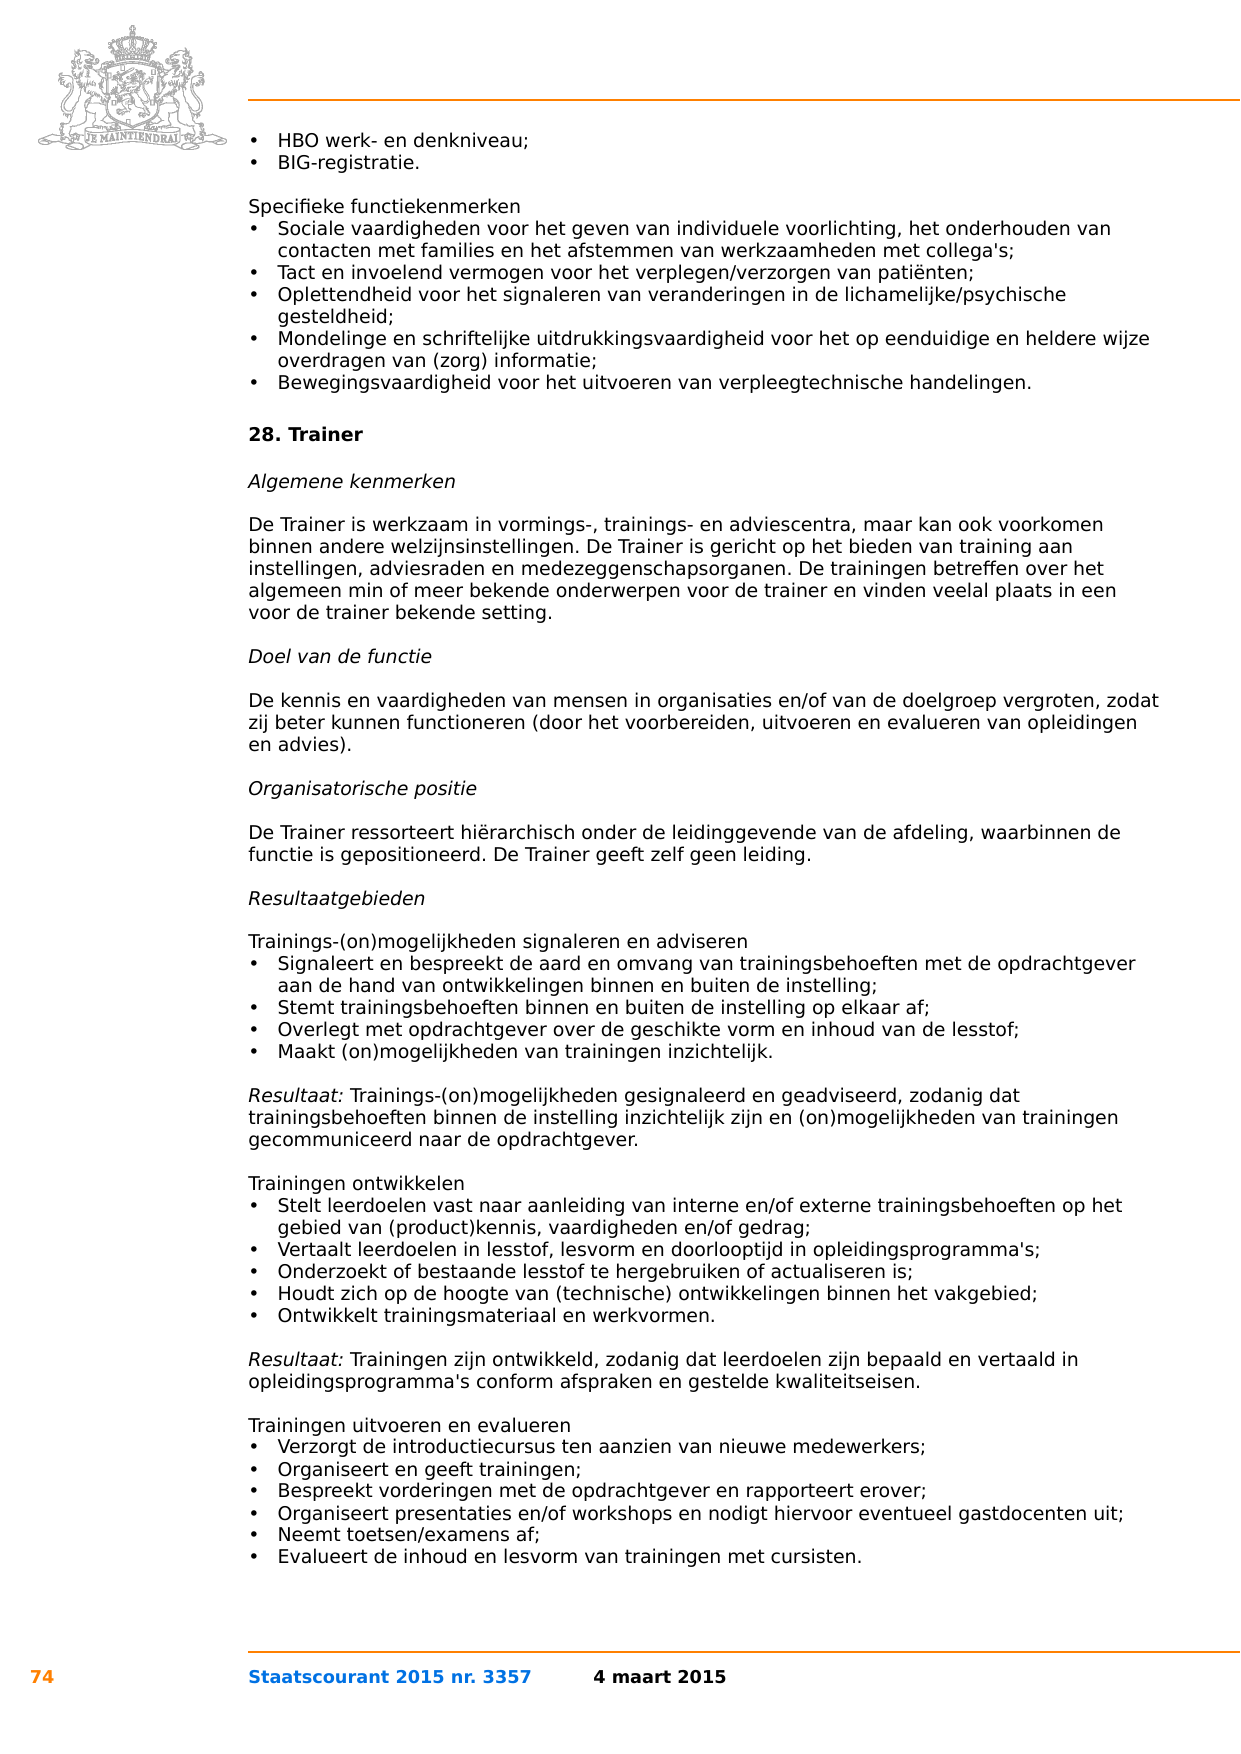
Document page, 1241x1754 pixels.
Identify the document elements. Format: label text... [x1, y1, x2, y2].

text • Houdt zich op de hoogte van (technische) ontwikkelingen binnen het vakgebied; [248, 1283, 1163, 1305]
text • Stemt trainingsbehoeften binnen en buiten de instelling op elkaar af; [248, 997, 1163, 1019]
text • Maakt (on)mogelijkheden van trainingen inzichtelijk. [248, 1041, 1163, 1063]
text • Oplettendheid voor het signaleren van veranderingen in de lichamelijke/psychische gesteldheid; [248, 284, 1163, 328]
text Resultaat: Trainings-(on)mogelijkheden gesignaleerd en geadviseerd, zodanig dat trainingsbehoeften binnen de instelling inzichtelijk zijn en (on)mogelijkheden van trainingen gecommuniceerd naar de opdrachtgever. [248, 1085, 1163, 1151]
text De kennis en vaardigheden van mensen in organisaties en/of van de doelgroep vergroten, zodat zij beter kunnen functioneren (door het voorbereiden, uitvoeren en evalueren van opleidingen en advies). [248, 690, 1163, 756]
text • Bewegingsvaardigheid voor het uitvoeren van verpleegtechnische handelingen. [248, 372, 1163, 393]
text • HBO werk- en denkniveau; [248, 130, 1163, 152]
text Trainingen uitvoeren en evalueren [248, 1414, 1163, 1436]
text • Neemt toetsen/examens af; [248, 1524, 1163, 1546]
text De Trainer ressorteert hiërarchisch onder de leidinggevende van de afdeling, waarbinnen de functie is gepositioneerd. De Trainer geeft zelf geen leiding. [248, 822, 1163, 866]
text De Trainer is werkzaam in vormings-, trainings- en adviescentra, maar kan ook voorkomen binnen andere welzijnsinstellingen. De Trainer is gericht op het bieden van training aan instellingen, adviesraden en medezeggenschapsorganen. De trainingen betreffen over het algemeen min of meer bekende onderwerpen voor de trainer en vinden veelal plaats in een voor de trainer bekende setting. [248, 514, 1163, 624]
text Specifieke functiekenmerken [248, 196, 1163, 218]
subtitle 28. Trainer [248, 423, 1163, 446]
text • Evalueert de inhoud en lesvorm van trainingen met cursisten. [248, 1546, 1163, 1568]
text • Mondelinge en schriftelijke uitdrukkingsvaardigheid voor het op eenduidige en heldere wijze overdragen van (zorg) informatie; [248, 328, 1163, 372]
text Resultaatgebieden [248, 887, 1163, 909]
text Trainingen ontwikkelen [248, 1173, 1163, 1195]
text • Sociale vaardigheden voor het geven van individuele voorlichting, het onderhouden van contacten met families en het afstemmen van werkzaamheden met collega's; [248, 218, 1163, 262]
text • Onderzoekt of bestaande lesstof te hergebruiken of actualiseren is; [248, 1261, 1163, 1283]
text • Organiseert en geeft trainingen; [248, 1458, 1163, 1480]
text • Verzorgt de introductiecursus ten aanzien van nieuwe medewerkers; [248, 1436, 1163, 1458]
text Organisatorische positie [248, 778, 1163, 800]
text • Overlegt met opdrachtgever over de geschikte vorm en inhoud van de lesstof; [248, 1019, 1163, 1041]
text • Tact en invoelend vermogen voor het verplegen/verzorgen van patiënten; [248, 262, 1163, 284]
text • Stelt leerdoelen vast naar aanleiding van interne en/of externe trainingsbehoeften op het gebied van (product)kennis, vaardigheden en/of gedrag; [248, 1195, 1163, 1239]
text Resultaat: Trainingen zijn ontwikkeld, zodanig dat leerdoelen zijn bepaald en vertaald in opleidingsprogramma's conform afspraken en gestelde kwaliteitseisen. [248, 1349, 1163, 1393]
text • Signaleert en bespreekt de aard en omvang van trainingsbehoeften met de opdrachtgever aan de hand van ontwikkelingen binnen en buiten de instelling; [248, 953, 1163, 997]
text Trainings-(on)mogelijkheden signaleren en adviseren [248, 931, 1163, 953]
text Doel van de functie [248, 646, 1163, 668]
text • Bespreekt vorderingen met de opdrachtgever en rapporteert erover; [248, 1480, 1163, 1502]
text Algemene kenmerken [248, 471, 1163, 492]
text • BIG-registratie. [248, 152, 1163, 174]
text • Ontwikkelt trainingsmateriaal en werkvormen. [248, 1305, 1163, 1327]
text • Organiseert presentaties en/of workshops en nodigt hiervoor eventueel gastdocenten uit; [248, 1502, 1163, 1524]
picture [38, 25, 227, 150]
text • Vertaalt leerdoelen in lesstof, lesvorm en doorlooptijd in opleidingsprogramma's; [248, 1239, 1163, 1261]
